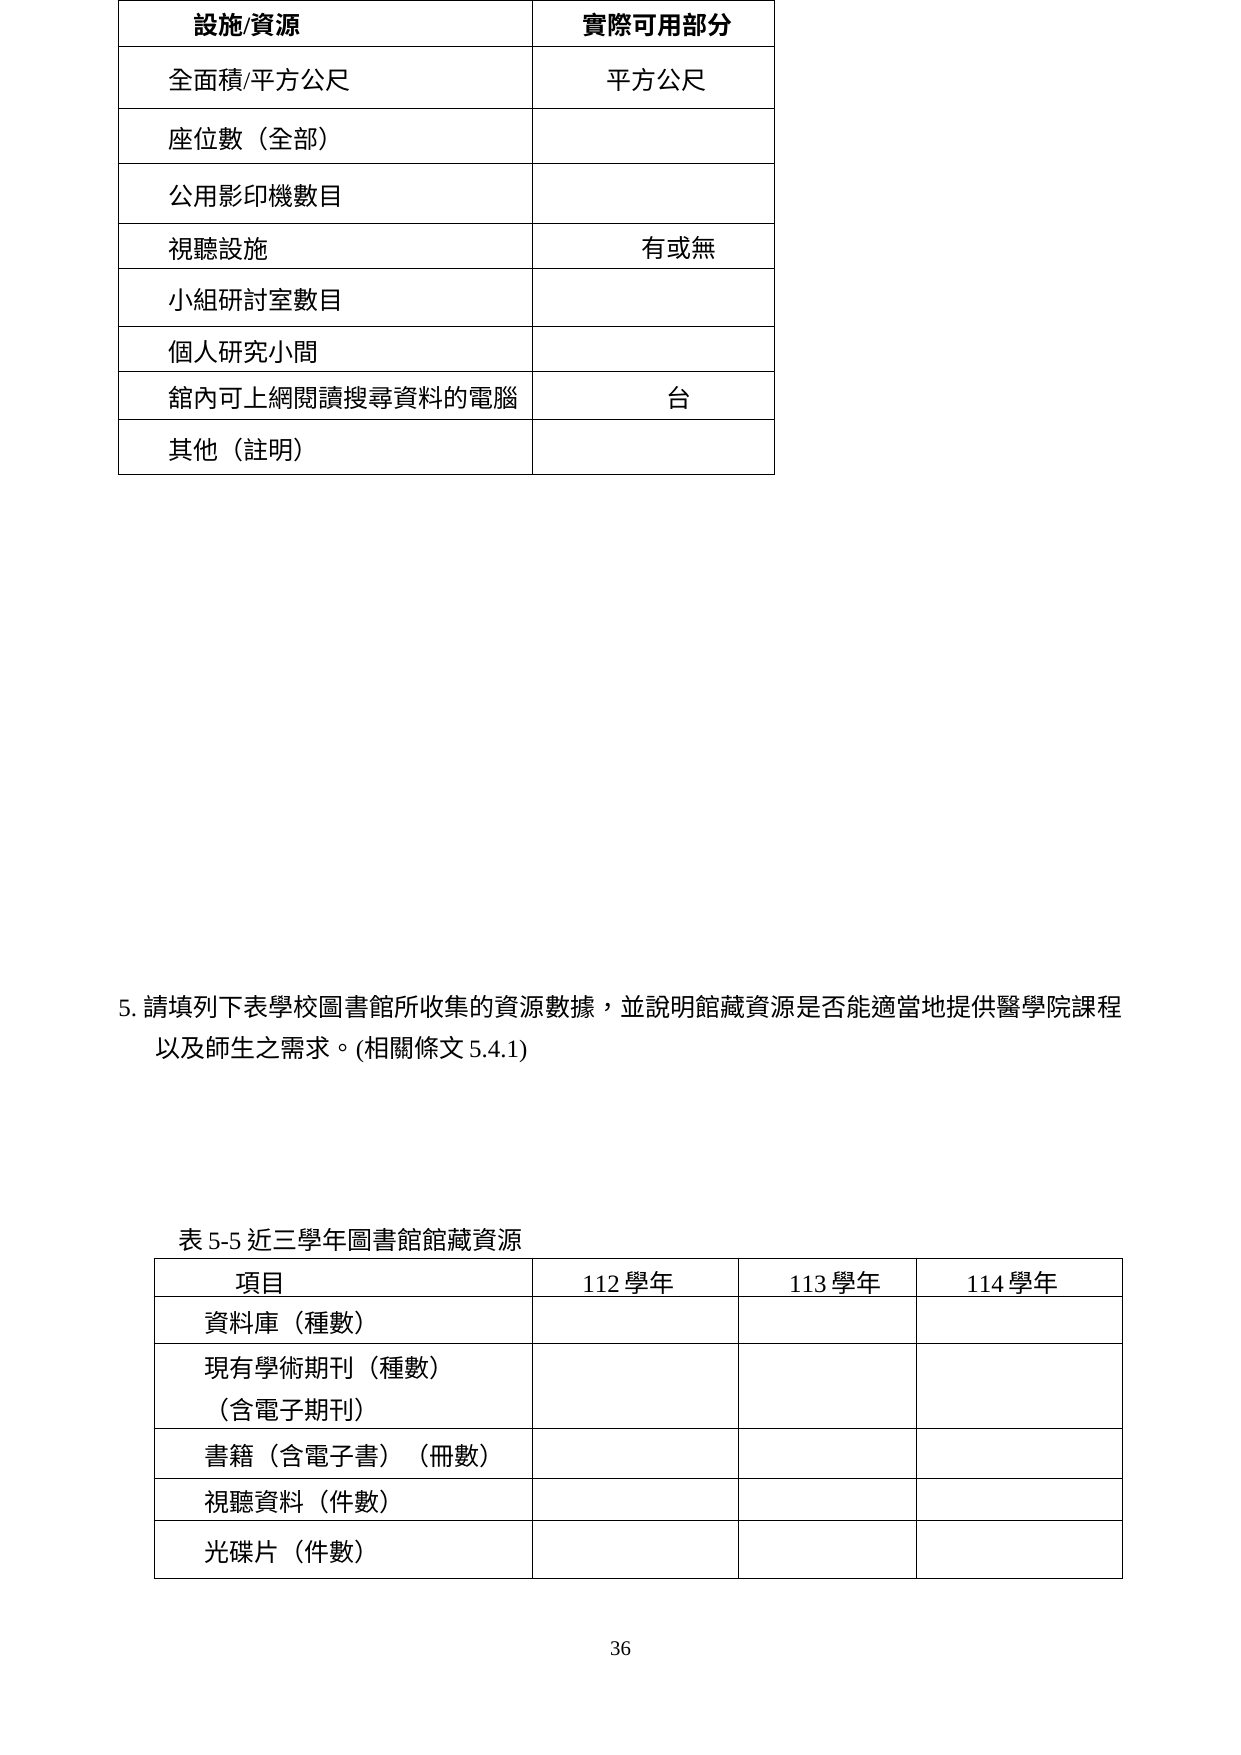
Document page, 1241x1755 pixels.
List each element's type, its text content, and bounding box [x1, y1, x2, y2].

table_cell [533, 269, 774, 326]
table_cell [739, 1429, 916, 1477]
table_header 項目 [155, 1259, 532, 1296]
table_cell [739, 1479, 916, 1520]
table_cell 台 [533, 372, 774, 419]
table_cell [533, 1521, 738, 1577]
table_cell [739, 1521, 916, 1577]
table_cell 舘內可上網閱讀搜尋資料的電腦 [119, 372, 532, 419]
table_cell [533, 1297, 738, 1343]
table_cell 資料庫（種數） [155, 1297, 532, 1343]
table_cell 視聽資料（件數） [155, 1479, 532, 1520]
table_cell 公用影印機數目 [119, 164, 532, 223]
text 表5-5 近三學年圖書館館藏資源 [178, 1216, 1122, 1258]
table_cell 視聽設施 [119, 224, 532, 267]
table_cell [533, 109, 774, 163]
list 請填列下表學校圖書館所收集的資源數據，並說明館藏資源是否能適當地提供醫學院課程以及師生之需求。(相關條文5.4.1) [118, 983, 1122, 1066]
table_cell [917, 1297, 1122, 1343]
table_cell [917, 1344, 1122, 1428]
table_cell 書籍（含電子書）（冊數） [155, 1429, 532, 1477]
table_cell [533, 327, 774, 371]
table_cell [533, 164, 774, 223]
table_header 實際可用部分 [533, 1, 774, 46]
table_cell [917, 1479, 1122, 1520]
table_header 112學年 [533, 1259, 738, 1296]
table_cell [533, 1429, 738, 1477]
table_cell 現有學術期刊（種數） （含電子期刊） [155, 1344, 532, 1428]
table_cell 個人研究小間 [119, 327, 532, 371]
table_header 114學年 [917, 1259, 1122, 1296]
table_cell [533, 420, 774, 473]
table_cell 座位數（全部） [119, 109, 532, 163]
table_cell [533, 1344, 738, 1428]
table_cell [739, 1297, 916, 1343]
table_cell 平方公尺 [533, 47, 774, 108]
table_cell [533, 1479, 738, 1520]
table_cell 有或無 [533, 224, 774, 267]
table_cell 光碟片（件數） [155, 1521, 532, 1577]
table_cell 小組研討室數目 [119, 269, 532, 326]
table_cell [917, 1521, 1122, 1577]
table_header 設施/資源 [119, 1, 532, 46]
table_header 113學年 [739, 1259, 916, 1296]
table_cell 全面積/平方公尺 [119, 47, 532, 108]
table_cell [917, 1429, 1122, 1477]
table_cell 其他（註明） [119, 420, 532, 473]
table_cell [739, 1344, 916, 1428]
